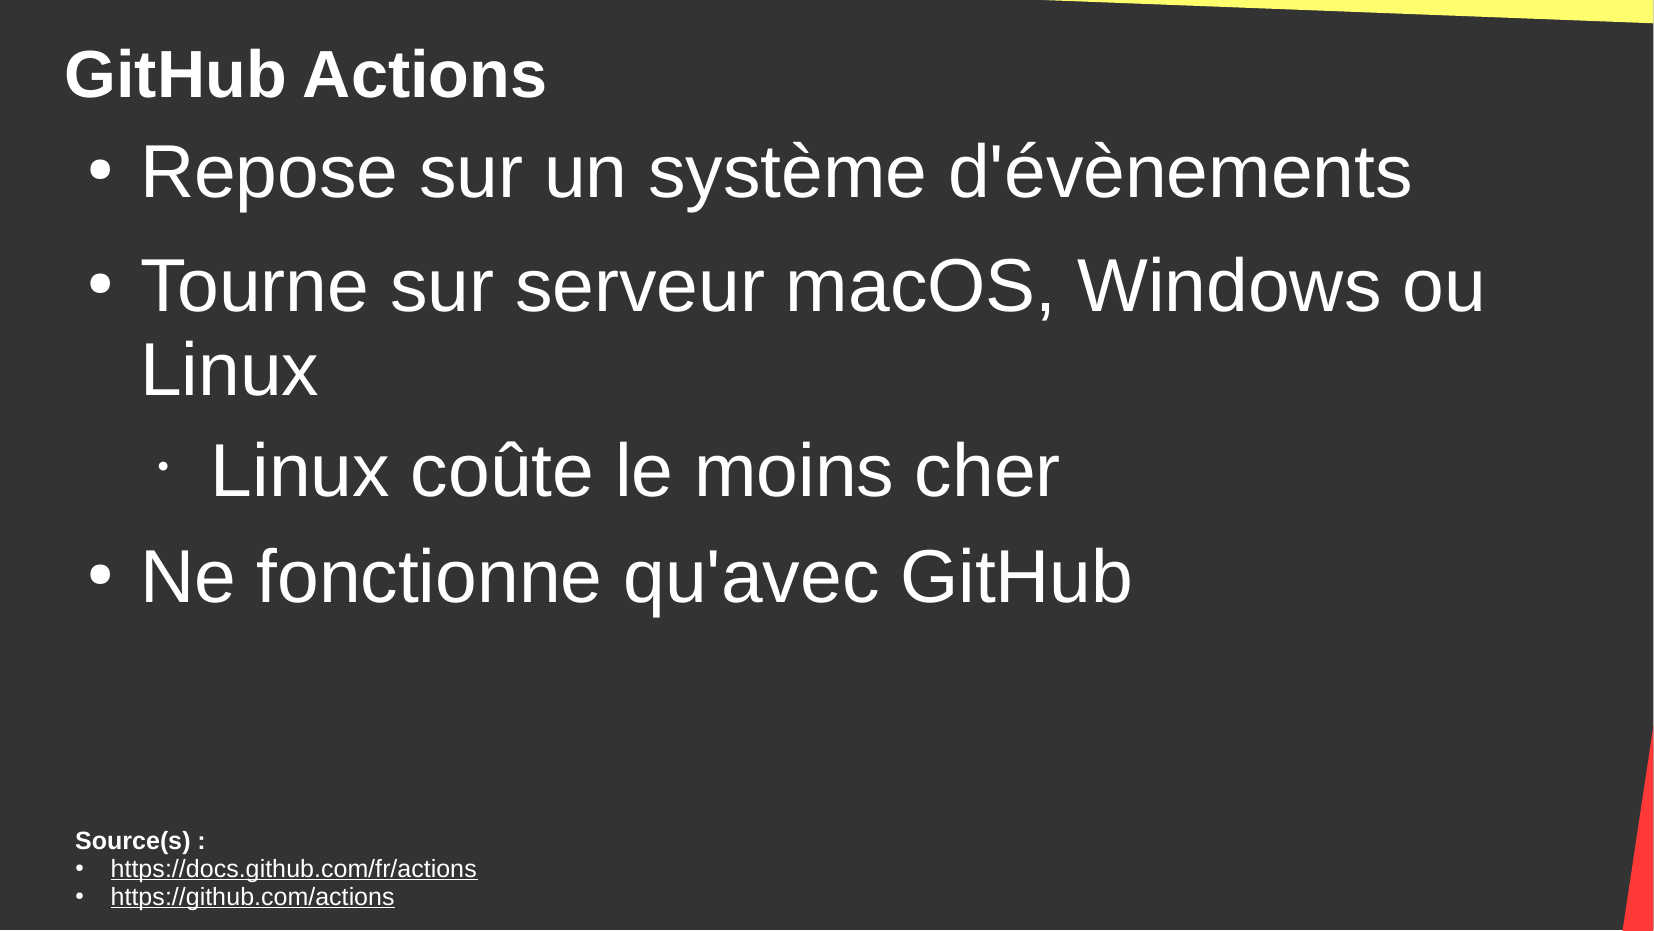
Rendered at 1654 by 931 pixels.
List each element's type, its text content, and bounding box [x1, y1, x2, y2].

text_box [1622, 721, 1654, 931]
title GitHub Actions [64, 37, 1105, 119]
text_box Source(s) : https://docs.github.com/fr/actions https://github.com/actions [60, 809, 1546, 919]
list Repose sur un système d'évènements Tourne sur serveur macOS, Windows ou Linux Linux coûte le moins cher Ne fonctionne qu'avec GitHub [69, 129, 1548, 756]
text_box [1042, 0, 1654, 24]
